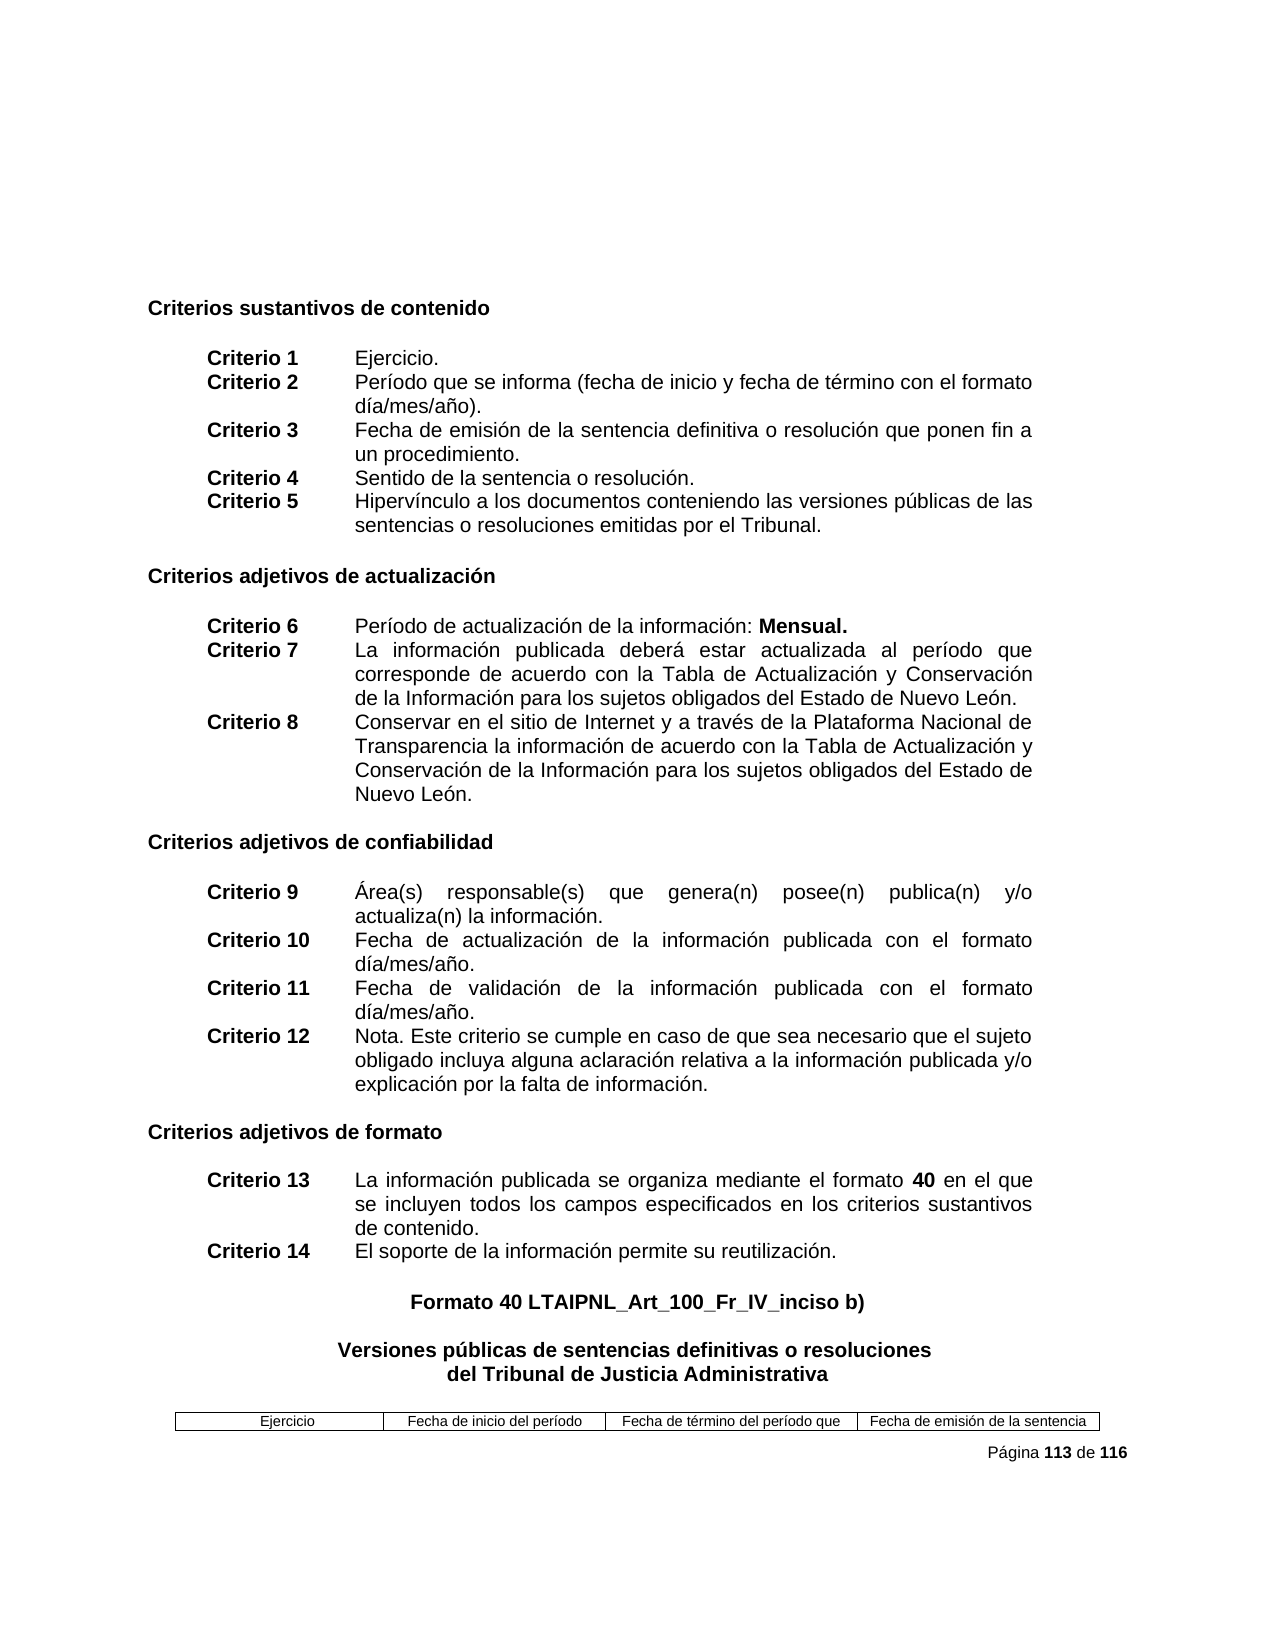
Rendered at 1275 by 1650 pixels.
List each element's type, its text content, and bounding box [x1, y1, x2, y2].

table_header Fecha de término del período que [606, 1413, 857, 1429]
text Criterio 10 Fecha de actualización de la información publicada con el formato día/mes/año. [207, 928, 1033, 976]
text Criterio 1 Ejercicio. [207, 346, 1033, 369]
text Criterio 2 Período que se informa (fecha de inicio y fecha de término con el formato día/mes/año). [207, 369, 1033, 417]
text Criterio 5 Hipervínculo a los documentos conteniendo las versiones públicas de las sentencias o resoluciones emitidas por el Tribunal. [207, 489, 1033, 537]
text Criterios sustantivos de contenido [148, 295, 1127, 319]
text Criterio 13 La información publicada se organiza mediante el formato 40 en el que se incluyen todos los campos especificados en los criterios sustantivos de contenido. [207, 1167, 1033, 1239]
text del Tribunal de Justicia Administrativa [148, 1361, 1127, 1385]
text Criterio 8 Conservar en el sitio de Internet y a través de la Plataforma Nacional de Transparencia la información de acuerdo con la Tabla de Actualización y Conservación de la Información para los sujetos obligados del Estado de Nuevo León. [207, 710, 1033, 806]
table_header Fecha de emisión de la sentencia [858, 1413, 1099, 1429]
text Criterios adjetivos de confiabilidad [148, 829, 1127, 853]
text Criterio 6 Período de actualización de la información: Mensual. [207, 614, 1033, 638]
text Versiones públicas de sentencias definitivas o resoluciones [148, 1337, 1127, 1361]
text Criterios adjetivos de actualización [148, 564, 1127, 588]
text Criterio 7 La información publicada deberá estar actualizada al período que corresponde de acuerdo con la Tabla de Actualización y Conservación de la Información para los sujetos obligados del Estado de Nuevo León. [207, 638, 1033, 710]
table_header Ejercicio [176, 1413, 383, 1429]
text Criterio 9 Área(s) responsable(s) que genera(n) posee(n) publica(n) y/o actualiza(n) la información. [207, 880, 1033, 928]
text Criterio 4 Sentido de la sentencia o resolución. [207, 465, 1033, 489]
text Criterio 12 Nota. Este criterio se cumple en caso de que sea necesario que el sujeto obligado incluya alguna aclaración relativa a la información publicada y/o explicación por la falta de información. [207, 1024, 1033, 1096]
text Criterio 14 El soporte de la información permite su reutilización. [207, 1239, 1033, 1263]
text Criterios adjetivos de formato [148, 1119, 1127, 1143]
text Formato 40 LTAIPNL_Art_100_Fr_IV_inciso b) [148, 1289, 1127, 1313]
text Criterio 3 Fecha de emisión de la sentencia definitiva o resolución que ponen fin a un procedimiento. [207, 417, 1033, 465]
table_header Fecha de inicio del período [384, 1413, 605, 1429]
text Criterio 11 Fecha de validación de la información publicada con el formato día/mes/año. [207, 976, 1033, 1024]
